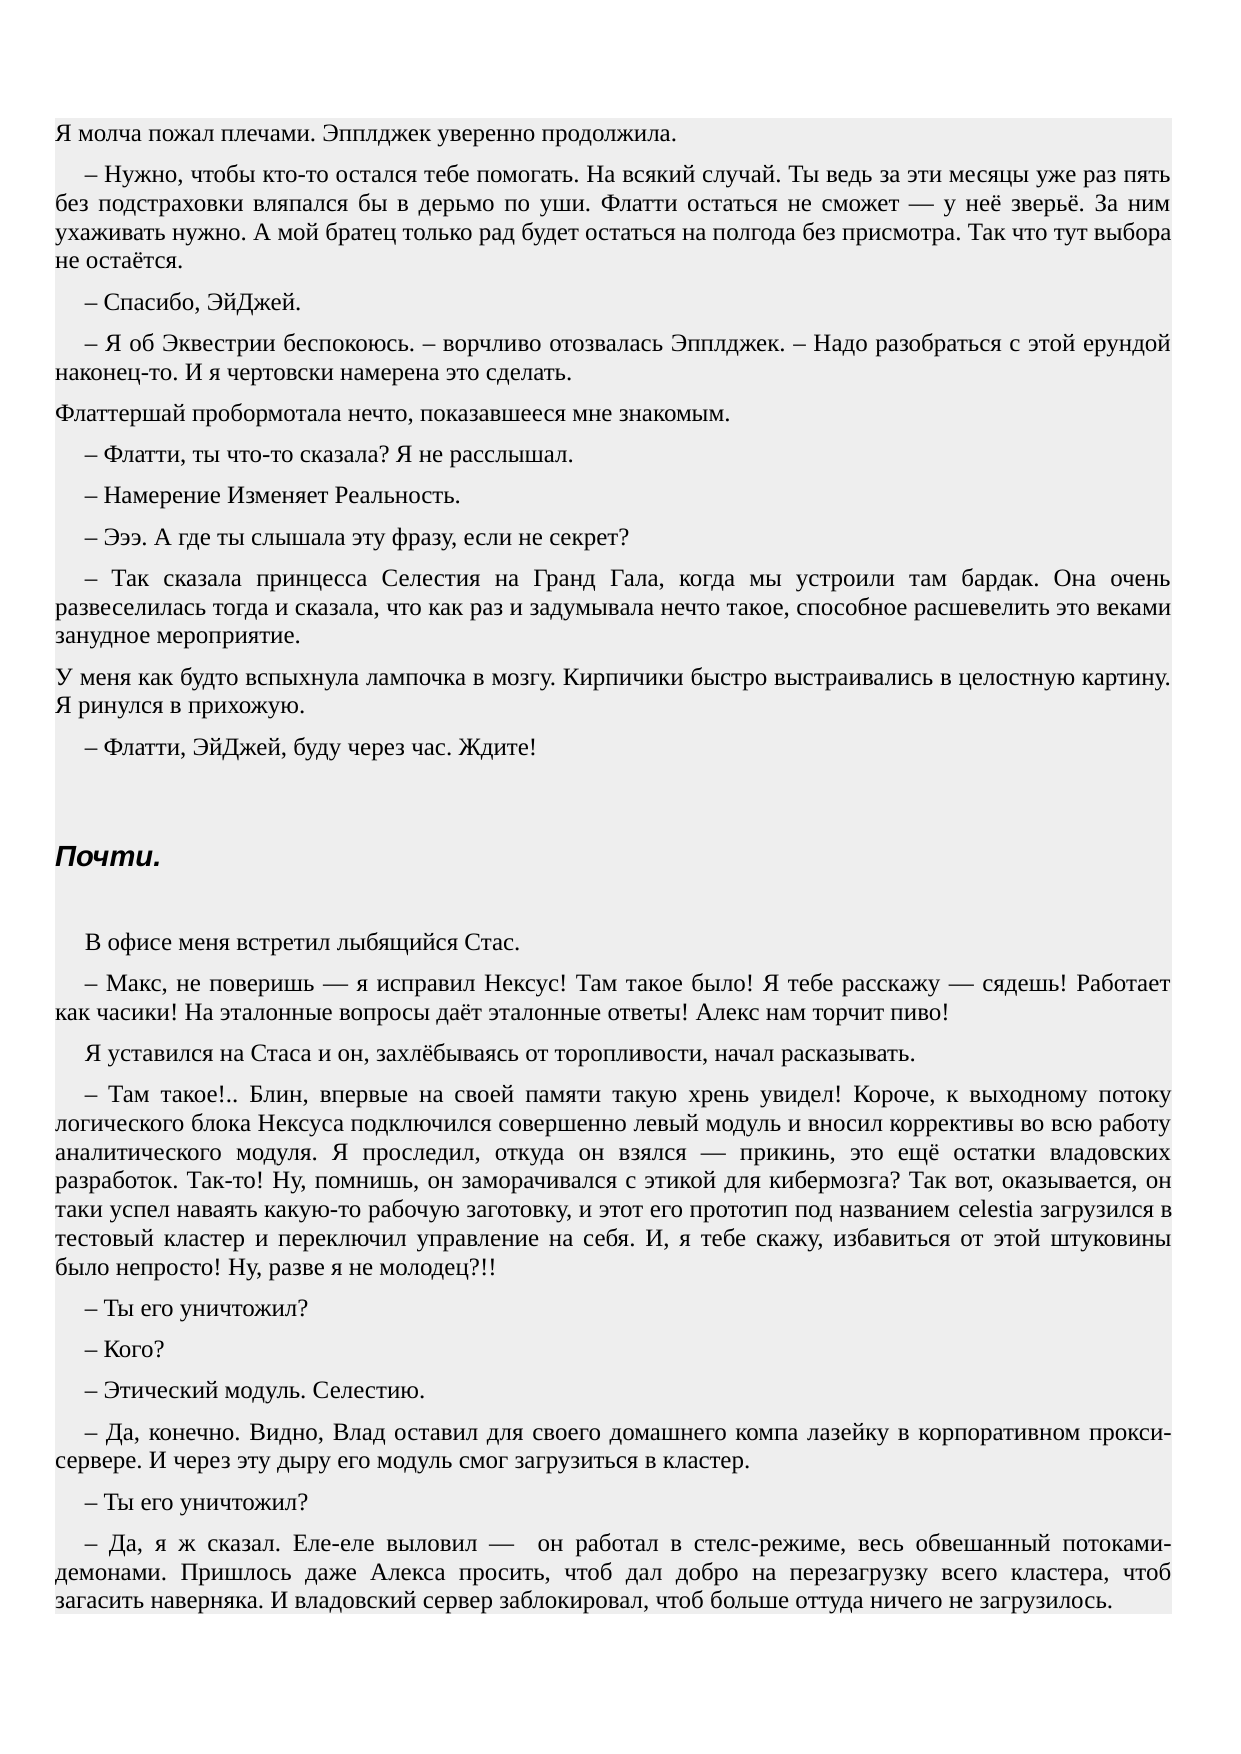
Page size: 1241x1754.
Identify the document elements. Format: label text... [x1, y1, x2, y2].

text – Намерение Изменяет Реальность. [55, 481, 1172, 509]
text – Так сказала принцесса Селестия на Гранд Гала, когда мы устроили там бардак. Она очень развеселилась тогда и сказала, что как раз и задумывала нечто такое, способное расшевелить это веками занудное мероприятие. [55, 563, 1172, 649]
text Я уставился на Стаса и он, захлёбываясь от торопливости, начал расказывать. [55, 1038, 1172, 1067]
text – Да, я ж сказал. Еле-еле выловил — он работал в стелс-режиме, весь обвешанный потоками-демонами. Пришлось даже Алекса просить, чтоб дал добро на перезагрузку всего кластера, чтоб загасить наверняка. И владовский сервер заблокировал, чтоб больше оттуда ничего не загрузилось. [55, 1528, 1172, 1614]
text В офисе меня встретил лыбящийся Стас. [55, 927, 1172, 955]
text – Ты его уничтожил? [55, 1293, 1172, 1322]
text – Макс, не поверишь — я исправил Нексус! Там такое было! Я тебе расскажу — сядешь! Работает как часики! На эталонные вопросы даёт эталонные ответы! Алекс нам торчит пиво! [55, 968, 1172, 1025]
text – Ты его уничтожил? [55, 1487, 1172, 1515]
subtitle Почти. [55, 839, 1172, 873]
text – Нужно, чтобы кто-то остался тебе помогать. На всякий случай. Ты ведь за эти месяцы уже раз пять без подстраховки вляпался бы в дерьмо по уши. Флатти остаться не сможет — у неё зверьё. За ним ухаживать нужно. А мой братец только рад будет остаться на полгода без присмотра. Так что тут выбора не остаётся. [55, 159, 1172, 274]
text – Спасибо, ЭйДжей. [55, 287, 1172, 316]
list Я молча пожал плечами. Эпплджек уверенно продолжила. [55, 118, 1172, 147]
list У меня как будто вспыхнула лампочка в мозгу. Кирпичики быстро выстраивались в целостную картину. Я ринулся в прихожую. [55, 662, 1172, 719]
text – Я об Эквестрии беспокоюсь. – ворчливо отозвалась Эпплджек. – Надо разобраться с этой ерундой наконец-то. И я чертовски намерена это сделать. [55, 328, 1172, 386]
text – Флатти, ЭйДжей, буду через час. Ждите! [55, 732, 1172, 761]
text – Флатти, ты что-то сказала? Я не расслышал. [55, 439, 1172, 468]
text – Кого? [55, 1334, 1172, 1363]
text – Да, конечно. Видно, Влад оставил для своего домашнего компа лазейку в корпоративном прокси-сервере. И через эту дыру его модуль смог загрузиться в кластер. [55, 1417, 1172, 1474]
text – Там такое!.. Блин, впервые на своей памяти такую хрень увидел! Короче, к выходному потоку логического блока Нексуса подключился совершенно левый модуль и вносил коррективы во всю работу аналитического модуля. Я проследил, откуда он взялся — прикинь, это ещё остатки владовских разработок. Так-то! Ну, помнишь, он заморачивался с этикой для кибермозга? Так вот, оказывается, он таки успел наваять какую-то рабочую заготовку, и этот его прототип под названием celestia загрузился в тестовый кластер и переключил управление на себя. И, я тебе скажу, избавиться от этой штуковины было непросто! Ну, разве я не молодец?!! [55, 1079, 1172, 1280]
text – Этический модуль. Селестию. [55, 1375, 1172, 1404]
list Флаттершай пробормотала нечто, показавшееся мне знакомым. [55, 398, 1172, 427]
text – Эээ. А где ты слышала эту фразу, если не секрет? [55, 522, 1172, 551]
